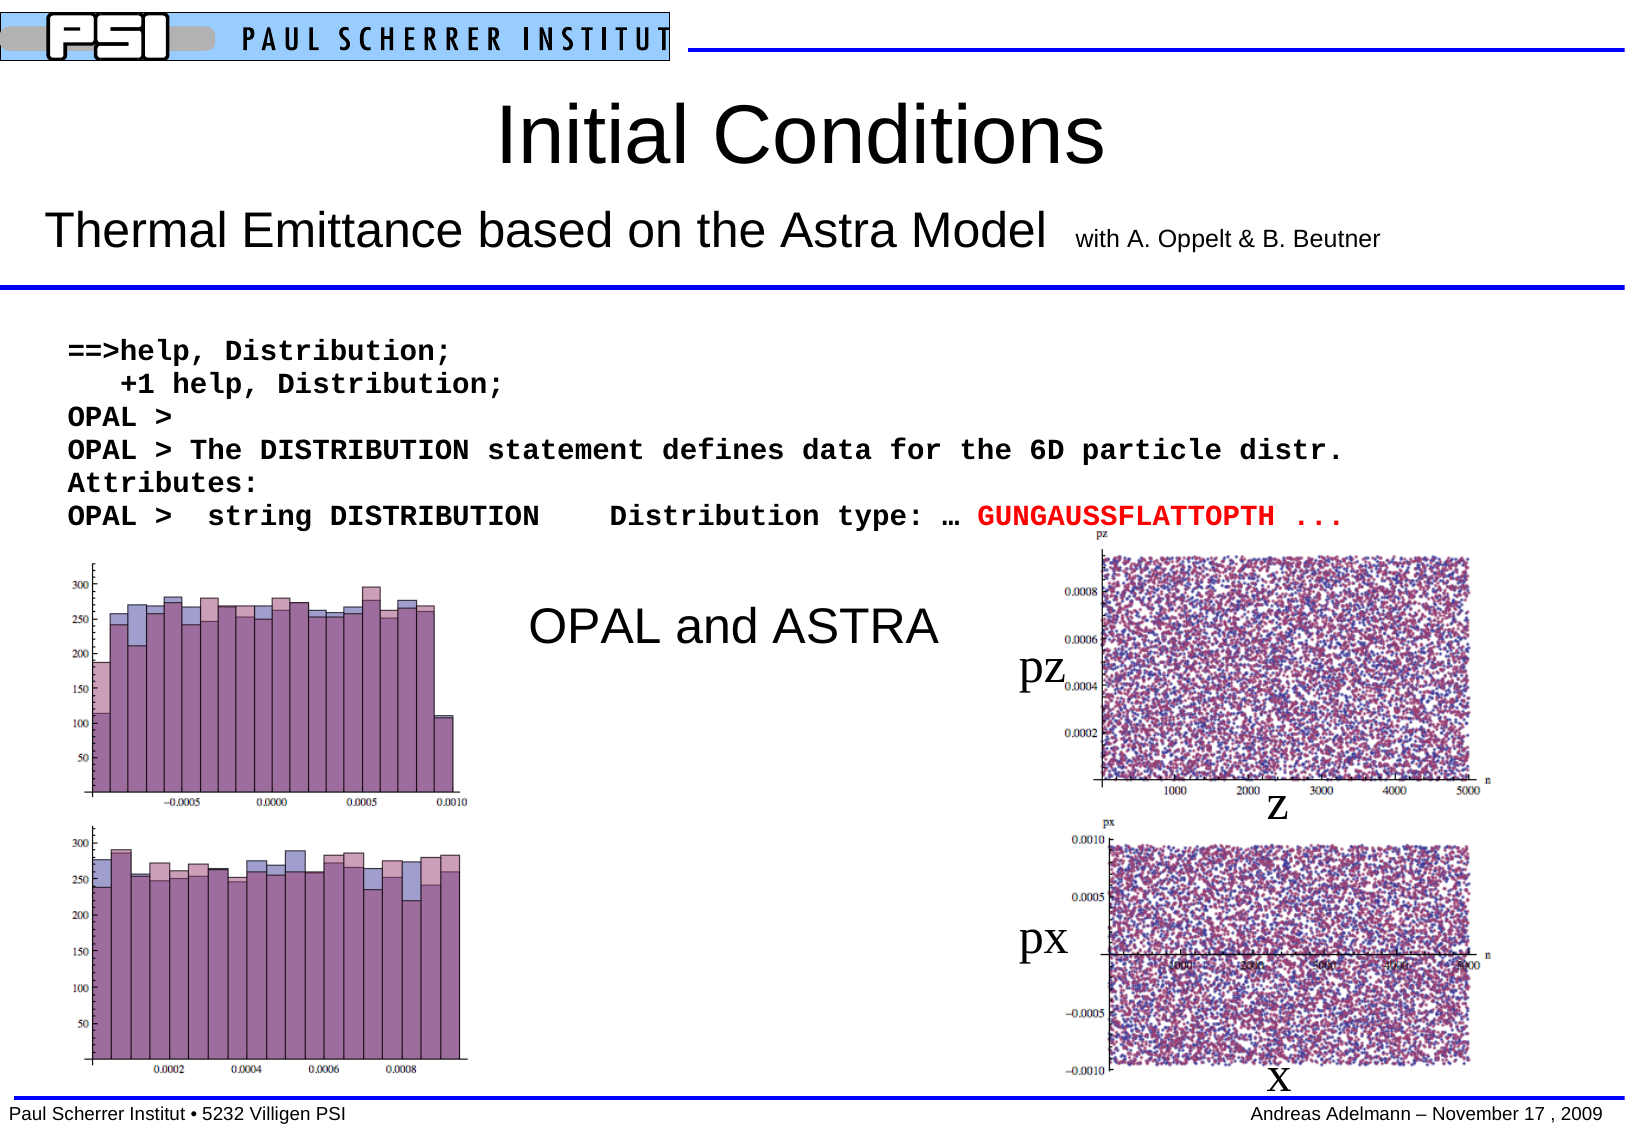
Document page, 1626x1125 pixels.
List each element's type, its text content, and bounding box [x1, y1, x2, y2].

text_box z [1251, 767, 1304, 841]
text_box pz [1003, 630, 1081, 703]
text_box px [1003, 902, 1084, 975]
text_box x [1251, 1039, 1307, 1112]
text_box Thermal Emittance based on the Astra Model with A. Oppelt & B. Beutner [29, 194, 1477, 268]
title Initial Conditions [121, 40, 1504, 229]
picture [59, 560, 502, 1093]
picture [1033, 530, 1536, 1093]
text_box ==>help, Distribution; +1 help, Distribution; OPAL > OPAL > The DISTRIBUTION statement defines data for the 6D particle distr. Attributes: OPAL > string DISTRIBUTION Distribution type: … GUNGAUSSFLATTOPTH ... [52, 328, 1626, 608]
text_box OPAL and ASTRA [513, 590, 1004, 663]
